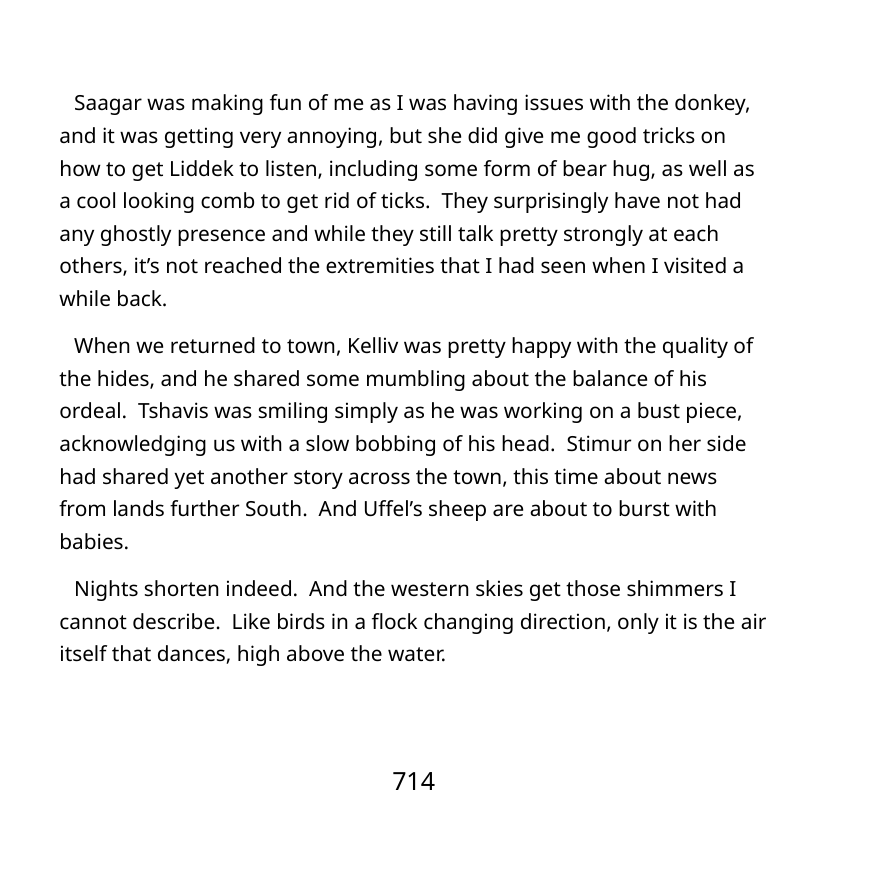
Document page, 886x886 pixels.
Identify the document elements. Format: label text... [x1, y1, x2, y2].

text Saagar was making fun of me as I was having issues with the donkey, and it was getting very annoying, but she did give me good tricks on how to get Liddek to listen, including some form of bear hug, as well as a cool looking comb to get rid of ticks. They surprisingly have not had any ghostly presence and while they still talk pretty strongly at each others, it’s not reached the extremities that I had seen when I visited a while back. [59, 88, 768, 313]
text Nights shorten indeed. And the western skies get those shimmers I cannot describe. Like birds in a flock changing direction, only it is the air itself that dances, high above the water. [59, 574, 768, 668]
text When we returned to town, Kelliv was pretty happy with the quality of the hides, and he shared some mumbling about the balance of his ordeal. Tshavis was smiling simply as he was working on a bust piece, acknowledging us with a slow bobbing of his head. Stimur on her side had shared yet another story across the town, this time about news from lands further South. And Uffel’s sheep are about to burst with babies. [59, 331, 768, 555]
